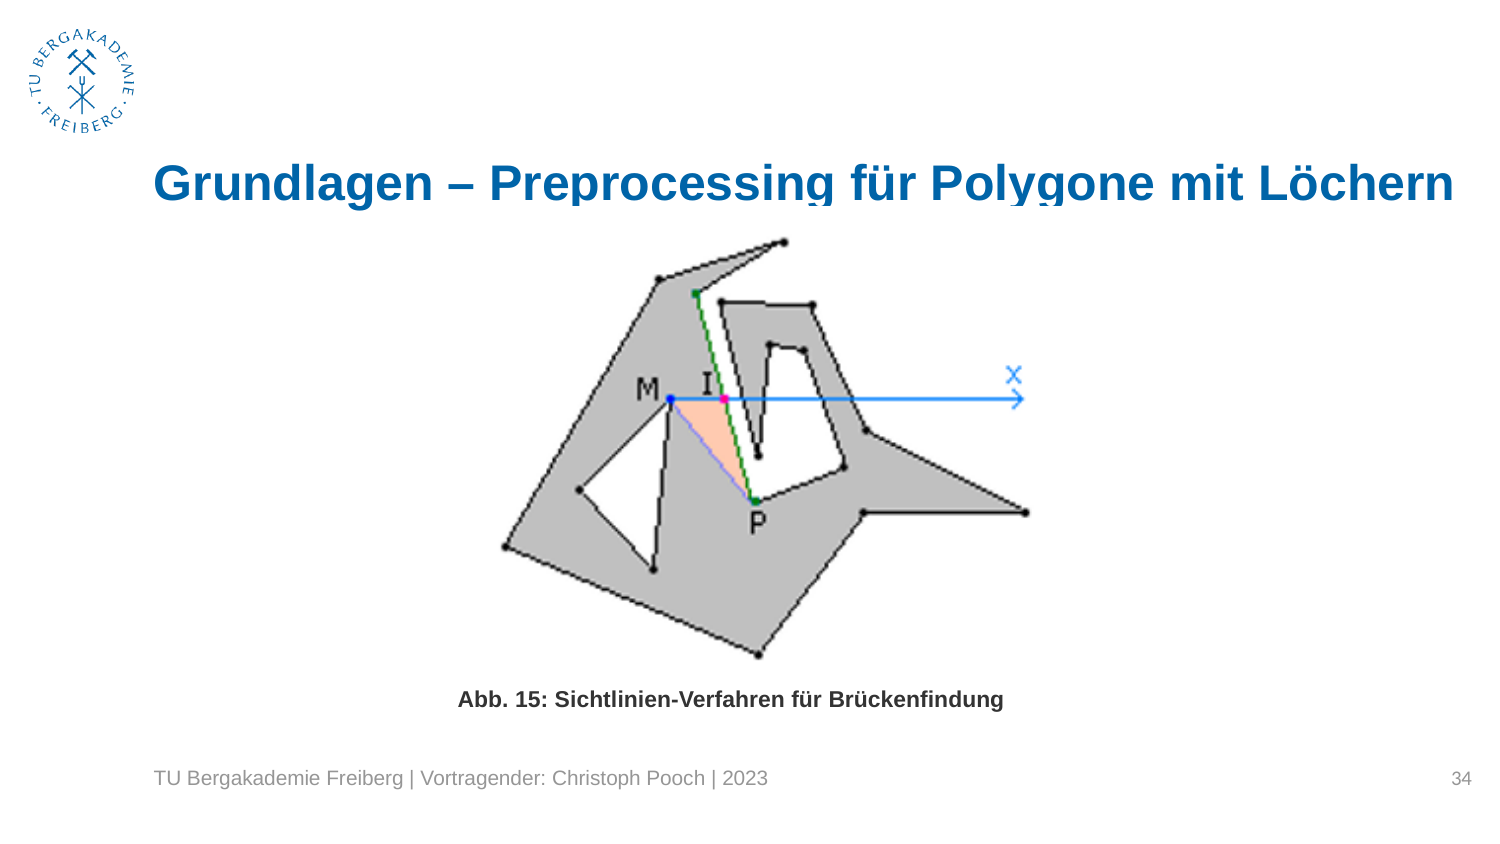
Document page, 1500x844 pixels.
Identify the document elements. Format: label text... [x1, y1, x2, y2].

picture [413, 206, 1093, 680]
text_box Abb. 15: Sichtlinien-Verfahren für Brückenfindung [442, 679, 1081, 763]
footer TU Bergakademie Freiberg | Vortragender: Christoph Pooch | 2023 [153, 764, 1353, 824]
list Grundlagen – Preprocessing für Polygone mit Löchern [153, 150, 1477, 221]
picture [29, 29, 134, 133]
slide_number [1352, 764, 1473, 825]
